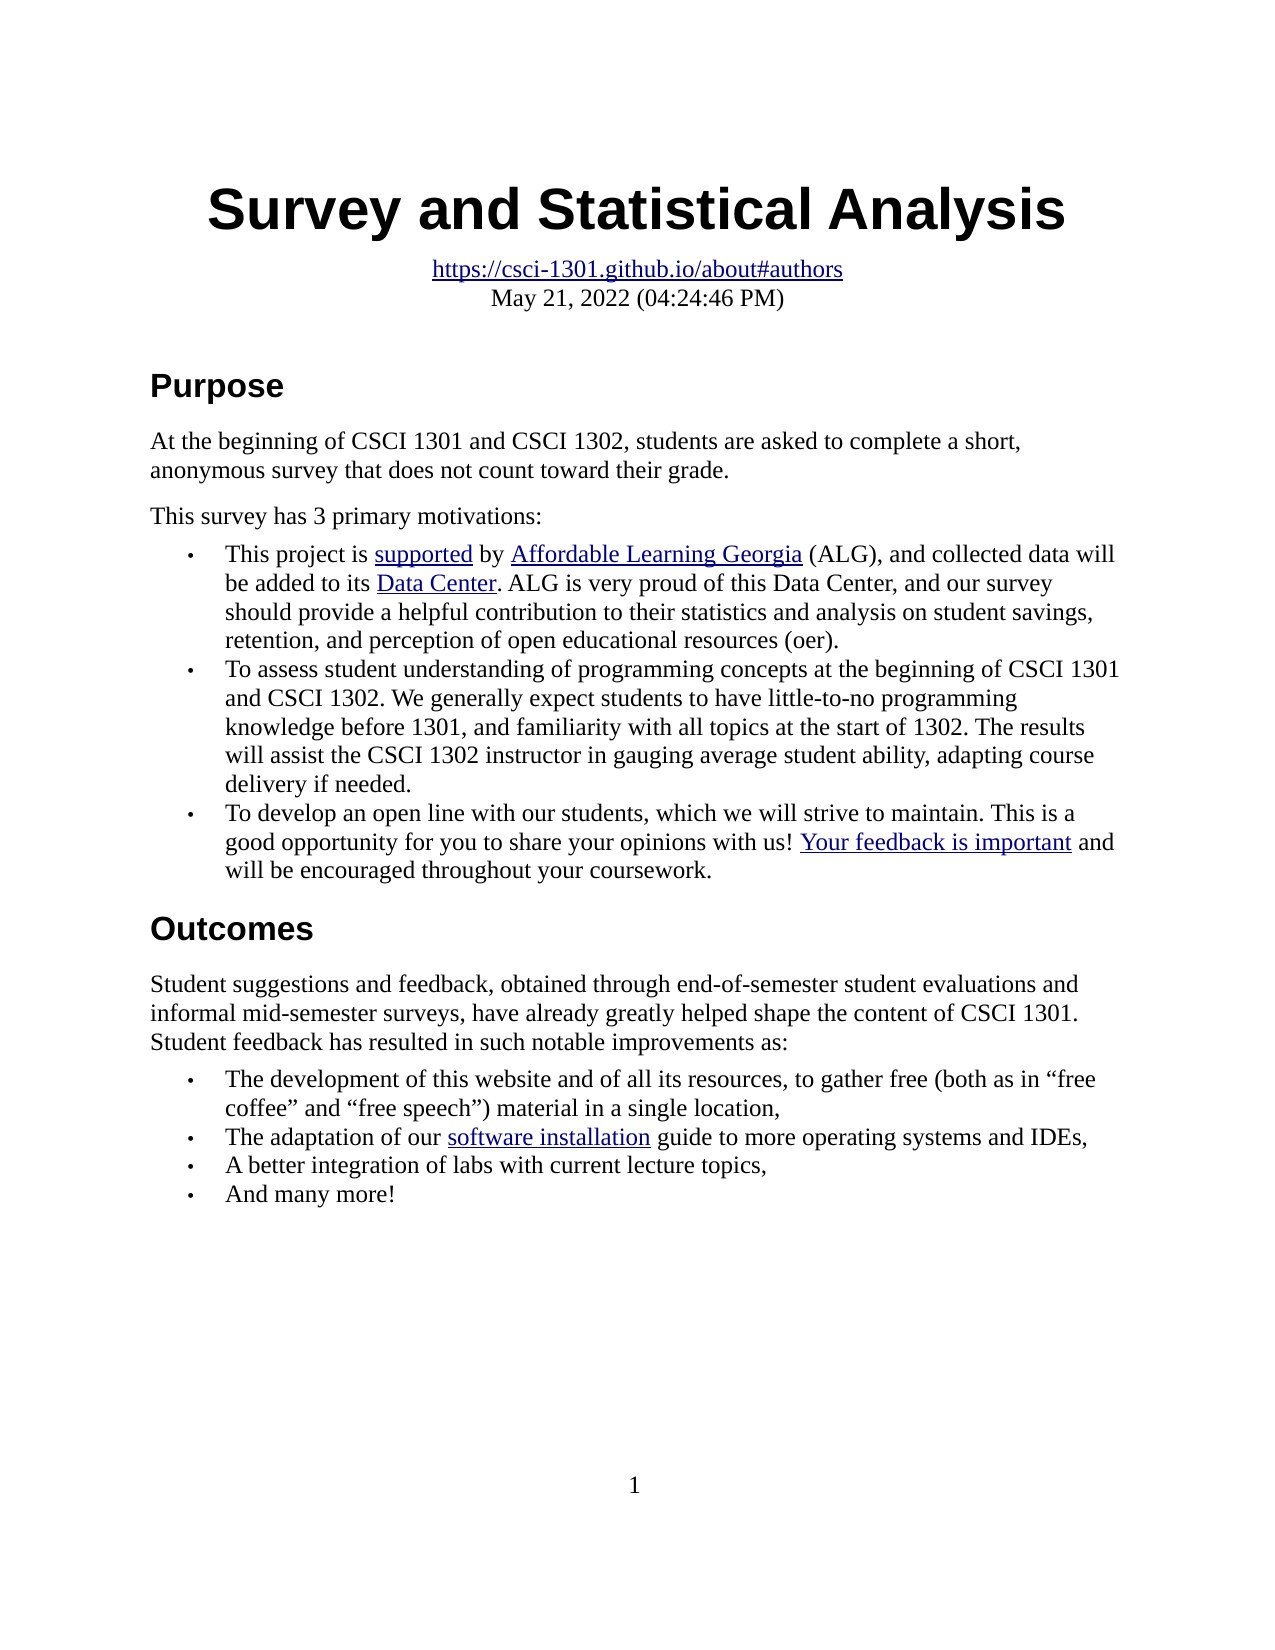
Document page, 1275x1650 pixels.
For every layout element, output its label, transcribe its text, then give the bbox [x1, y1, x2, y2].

list And many more! [187, 1179, 1125, 1208]
subtitle Purpose [150, 366, 1125, 404]
text This survey has 3 primary motivations: [150, 501, 1125, 530]
list A better integration of labs with current lecture topics, [187, 1151, 1125, 1179]
list This project is supported by Affordable Learning Georgia (ALG), and collected data will be added to its Data Center. ALG is very proud of this Data Center, and our survey should provide a helpful contribution to their statistics and analysis on student savings, retention, and perception of open educational resources (oer). [187, 539, 1125, 654]
list The adaptation of our software installation guide to more operating systems and IDEs, [187, 1122, 1125, 1151]
text https://csci-1301.github.io/about#authors [150, 254, 1125, 283]
list The development of this website and of all its resources, to gather free (both as in “free coffee” and “free speech”) material in a single location, [187, 1064, 1125, 1122]
list To develop an open line with our students, which we will strive to maintain. This is a good opportunity for you to share your opinions with us! Your feedback is important and will be encouraged throughout your coursework. [187, 798, 1125, 884]
text Student suggestions and feedback, obtained through end-of-semester student evaluations and informal mid-semester surveys, have already greatly helped shape the content of CSCI 1301. Student feedback has resulted in such notable improvements as: [150, 969, 1125, 1055]
subtitle Outcomes [150, 909, 1125, 948]
text May 21, 2022 (04:24:46 PM) [150, 283, 1125, 312]
list To assess student understanding of programming concepts at the beginning of CSCI 1301 and CSCI 1302. We generally expect students to have little-to-no programming knowledge before 1301, and familiarity with all topics at the start of 1302. The results will assist the CSCI 1302 instructor in gauging average student ability, adapting course delivery if needed. [187, 654, 1125, 798]
text At the beginning of CSCI 1301 and CSCI 1302, students are asked to complete a short, anonymous survey that does not count toward their grade. [150, 426, 1125, 483]
title Survey and Statistical Analysis [150, 175, 1125, 242]
